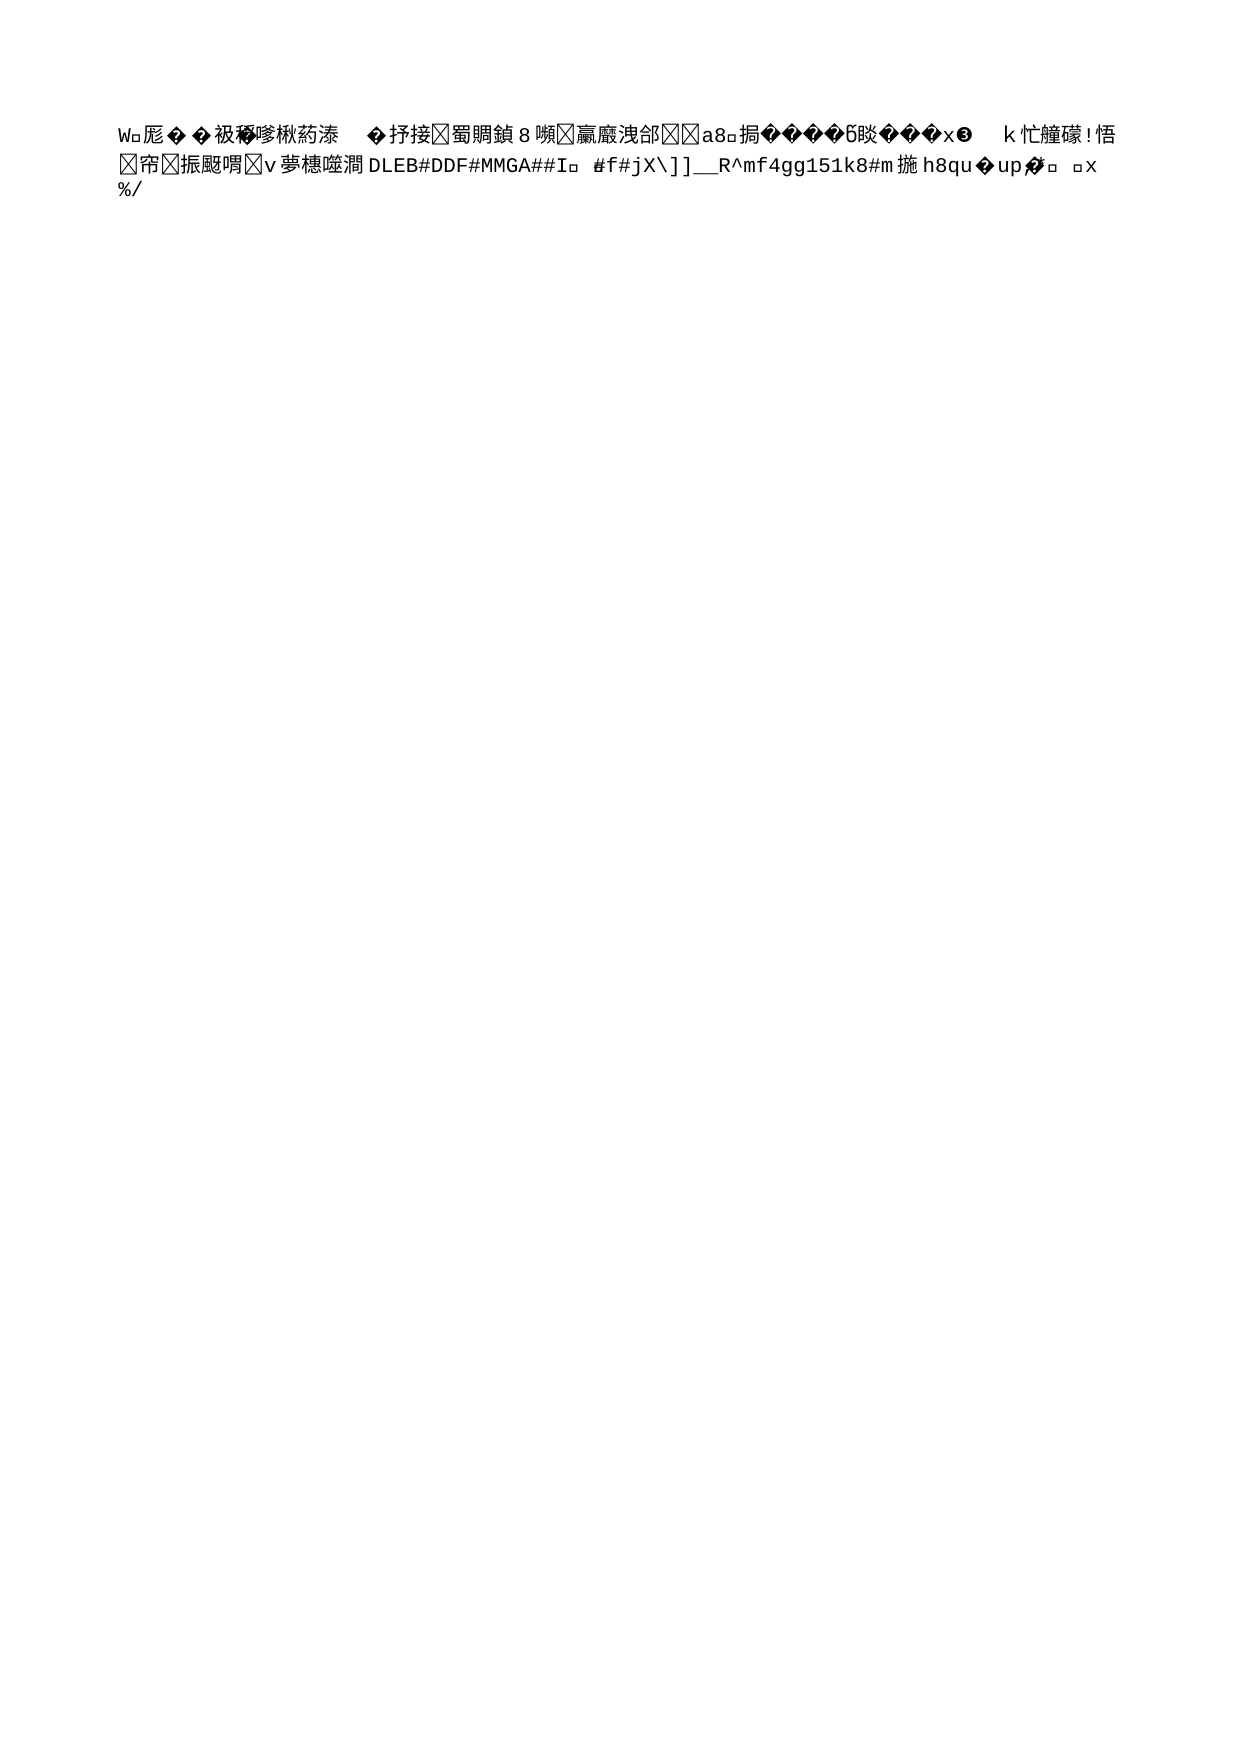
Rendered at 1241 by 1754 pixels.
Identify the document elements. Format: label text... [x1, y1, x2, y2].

text W厖��衱�稃嗲楸葯溙�抒接蜀賙鍞8嚬�臝黀洩郃��a8挶����睒���x�ｋ忙艟礞!悟�帘�振颬喟�v夢橞噬澗DLEB#DDF#MMGA##I�#f#jX\]]__R^mf4gg151k8#m揓h8qu�up,*�x%/ [118, 118, 1122, 203]
